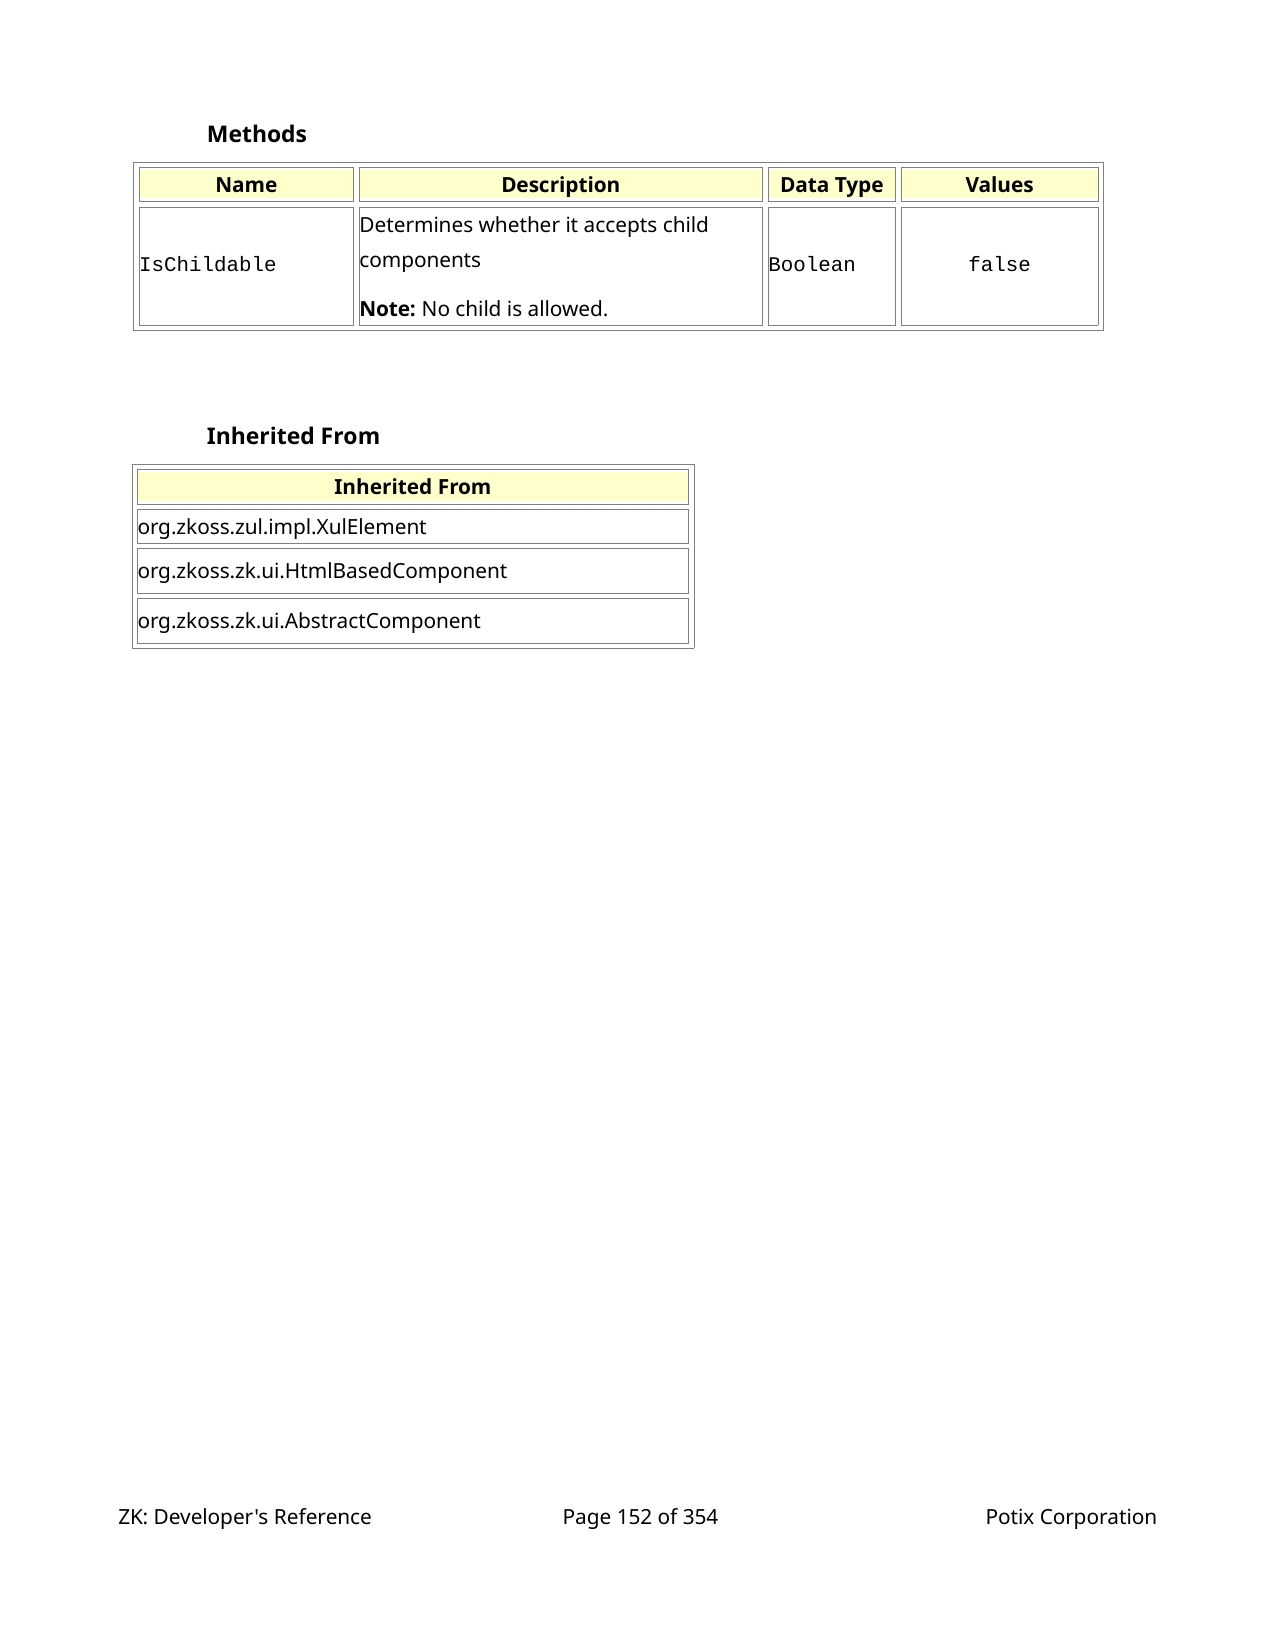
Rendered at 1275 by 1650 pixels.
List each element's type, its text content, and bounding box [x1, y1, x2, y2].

table_cell org.zkoss.zk.ui.HtmlBasedComponent [134, 543, 691, 593]
table_header Inherited From [134, 465, 691, 503]
subtitle Inherited From [207, 420, 1157, 451]
table_cell Determines whether it accepts child components Note: No child is allowed. [356, 201, 765, 325]
subtitle Methods [207, 118, 1157, 149]
table_header Name [136, 163, 356, 201]
table_cell false [898, 201, 1101, 325]
table_cell Boolean [765, 201, 898, 325]
table_header Data Type [765, 163, 898, 201]
table_cell IsChildable [136, 201, 356, 325]
table_header Description [356, 163, 765, 201]
table_cell org.zkoss.zul.impl.XulElement [134, 504, 691, 543]
table_cell org.zkoss.zk.ui.AbstractComponent [134, 593, 691, 642]
table_header Values [898, 163, 1101, 201]
